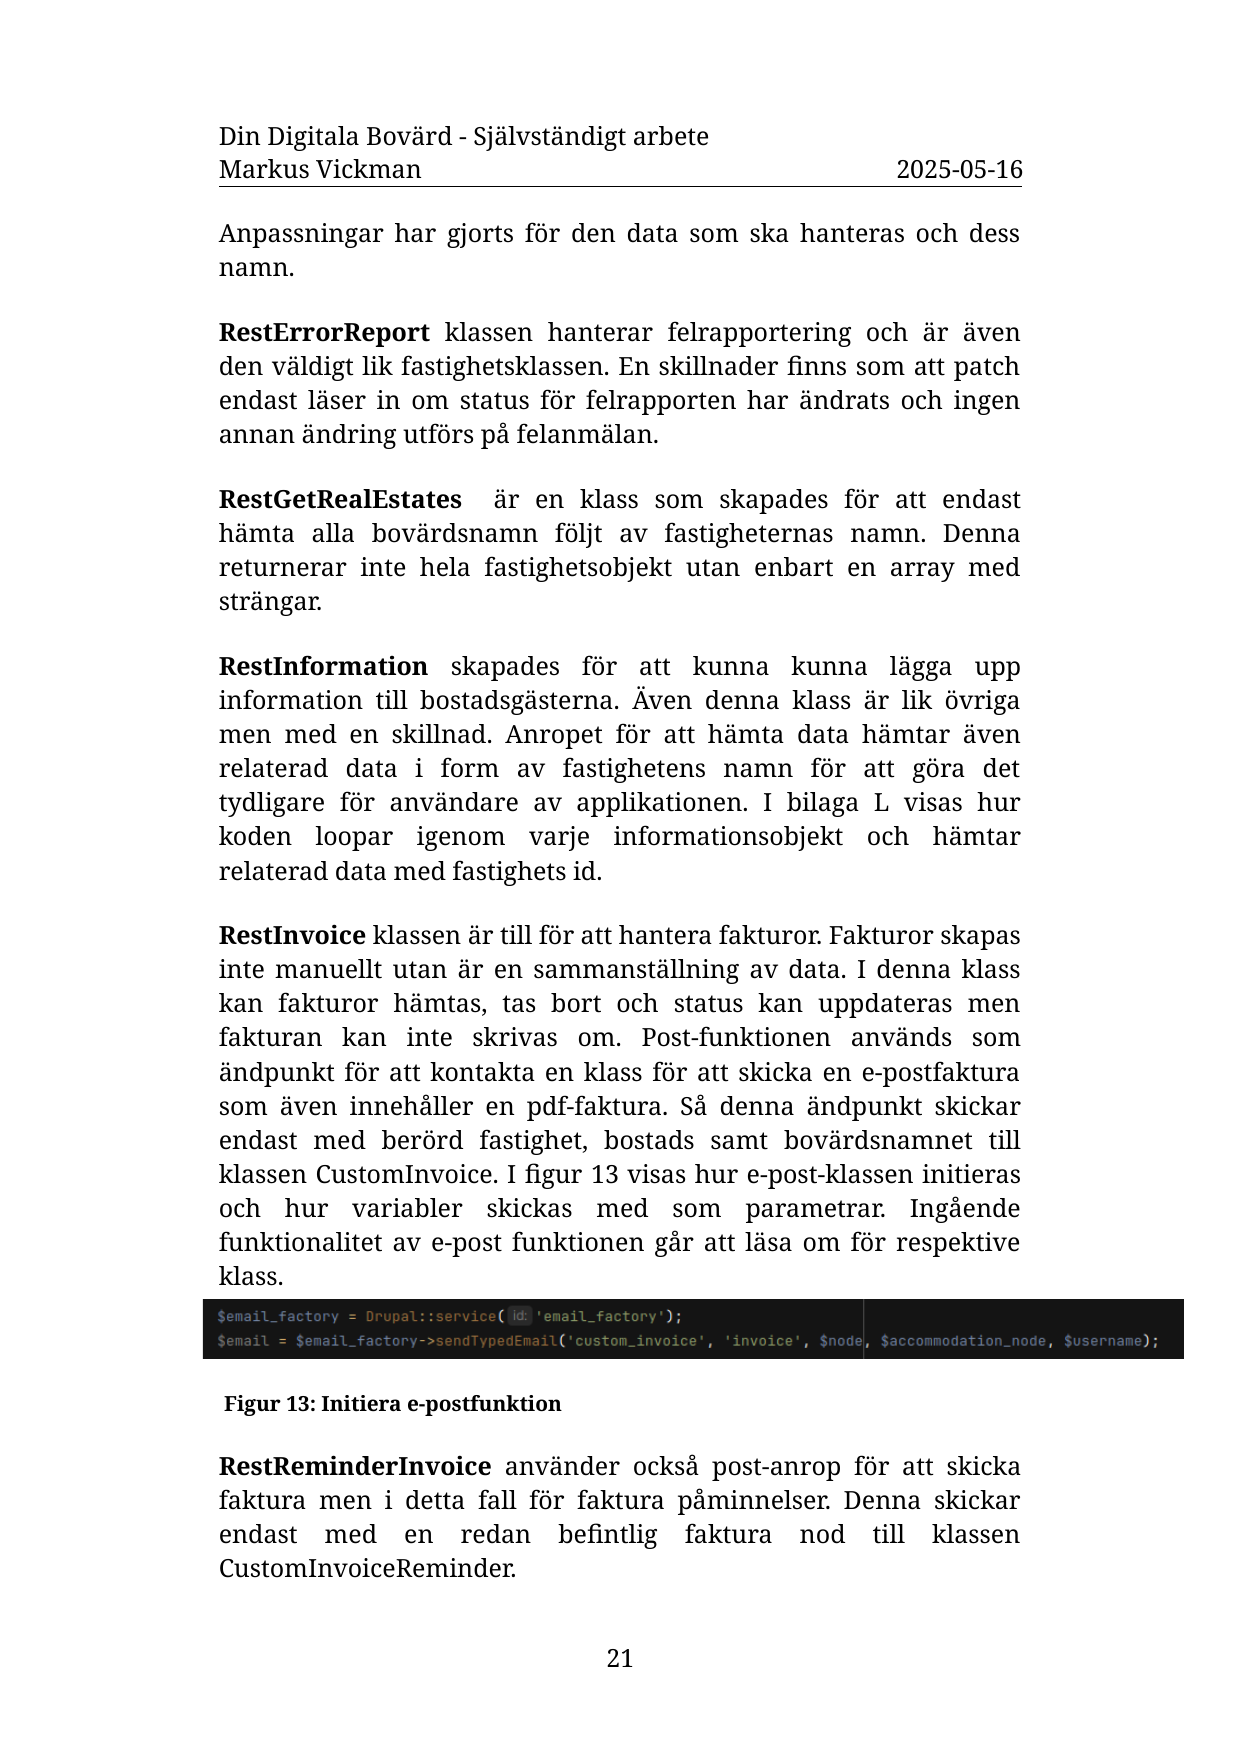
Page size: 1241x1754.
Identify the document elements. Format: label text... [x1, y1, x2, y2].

text Anpassningar har gjorts för den data som ska hanteras och dess namn. [218, 216, 1022, 284]
text RestInformation skapades för att kunna kunna lägga upp information till bostadsgästerna. Även denna klass är lik övriga men med en skillnad. Anropet för att hämta data hämtar även relaterad data i form av fastighetens namn för att göra det tydligare för användare av applikationen. I bilaga L visas hur koden loopar igenom varje informationsobjekt och hämtar relaterad data med fastighets id. [218, 649, 1022, 887]
text Figur 13: Initiera e-postfunktion [218, 1359, 1022, 1418]
text RestGetRealEstates är en klass som skapades för att endast hämta alla bovärdsnamn följt av fastigheternas namn. Denna returnerar inte hela fastighetsobjekt utan enbart en array med strängar. [218, 482, 1022, 618]
text RestInvoice klassen är till för att hantera fakturor. Fakturor skapas inte manuellt utan är en sammanställning av data. I denna klass kan fakturor hämtas, tas bort och status kan uppdateras men fakturan kan inte skrivas om. Post-funktionen används som ändpunkt för att kontakta en klass för att skicka en e-postfaktura som även innehåller en pdf-faktura. Så denna ändpunkt skickar endast med berörd fastighet, bostads samt bovärdsnamnet till klassen CustomInvoice. I figur 13 visas hur e-post-klassen initieras och hur variabler skickas med som parametrar. Ingående funktionalitet av e-post funktionen går att läsa om för respektive klass. [218, 918, 1022, 1293]
text RestReminderInvoice använder också post-anrop för att skicka faktura men i detta fall för faktura påminnelser. Denna skickar endast med en redan befintlig faktura nod till klassen CustomInvoiceReminder. [218, 1448, 1022, 1585]
picture [202, 1299, 1184, 1359]
text RestErrorReport klassen hanterar felrapportering och är även den väldigt lik fastighetsklassen. En skillnader finns som att patch endast läser in om status för felrapporten har ändrats och ingen annan ändring utförs på felanmälan. [218, 315, 1022, 451]
